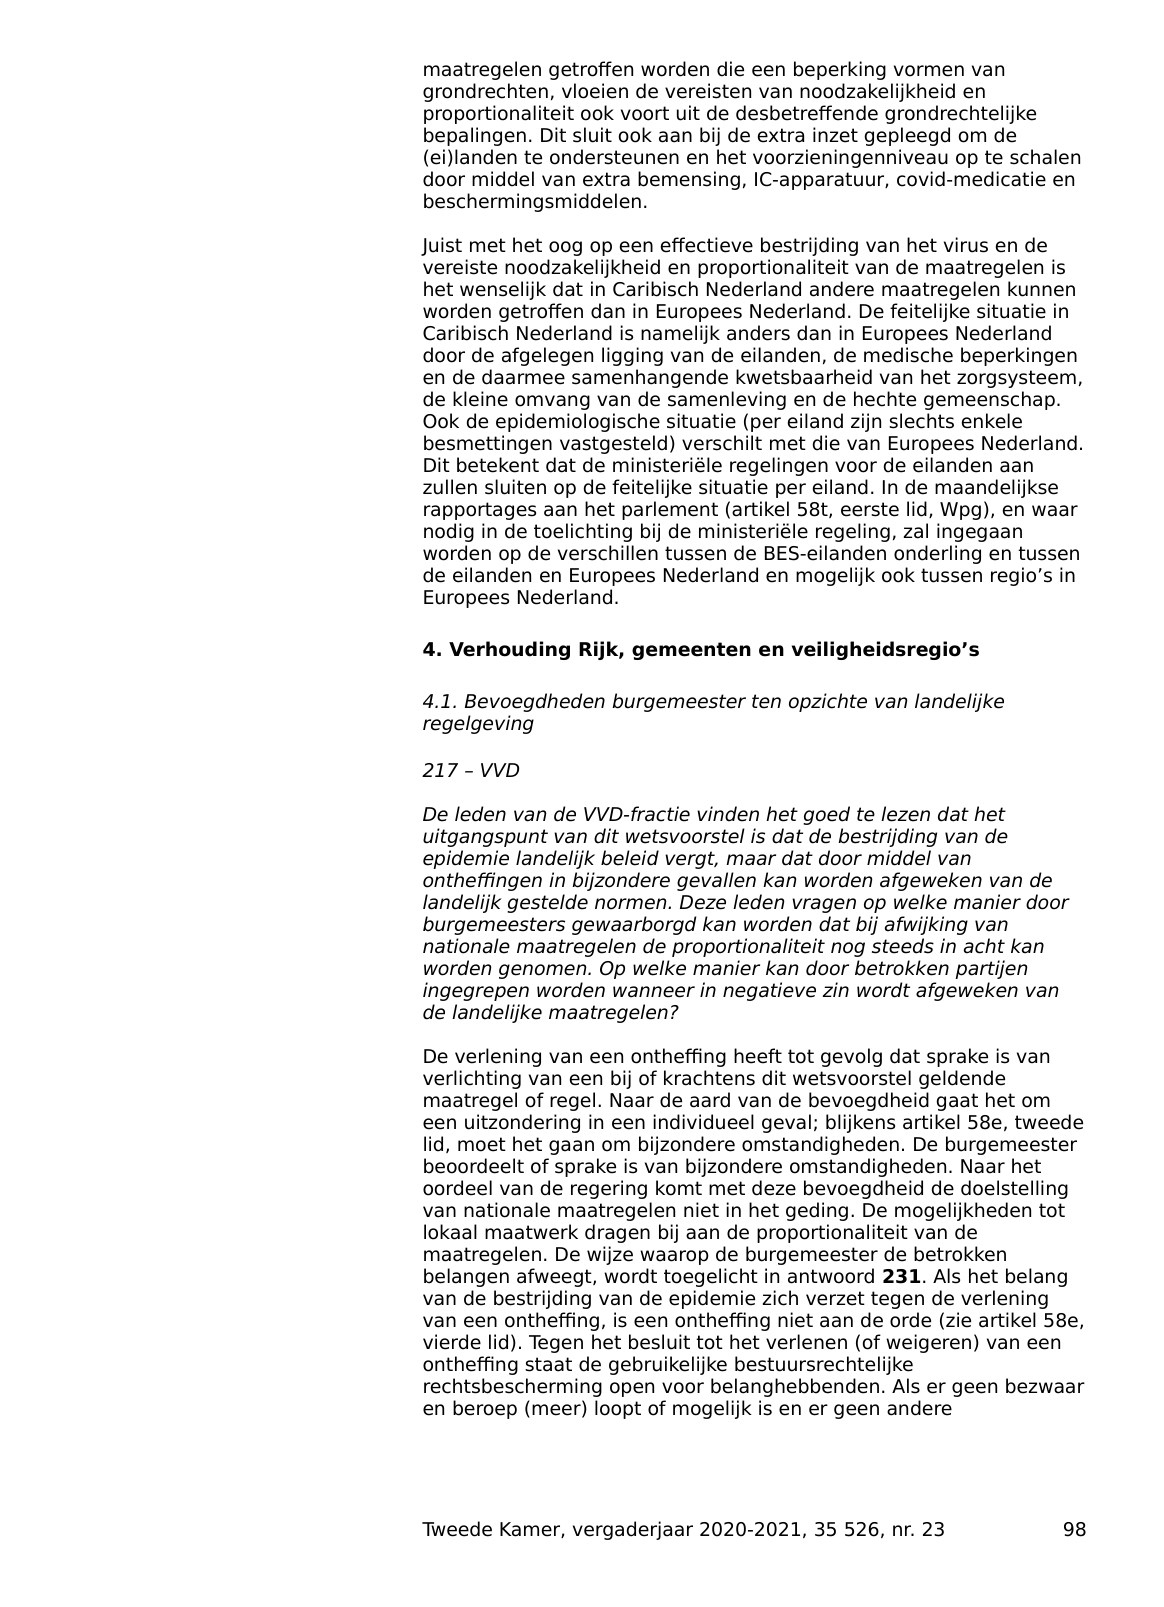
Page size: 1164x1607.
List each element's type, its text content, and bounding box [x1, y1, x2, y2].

text Juist met het oog op een effectieve bestrijding van het virus en de vereiste noodzakelijkheid en proportionaliteit van de maatregelen is het wenselijk dat in Caribisch Nederland andere maatregelen kunnen worden getroffen dan in Europees Nederland. De feitelijke situatie in Caribisch Nederland is namelijk anders dan in Europees Nederland door de afgelegen ligging van de eilanden, de medische beperkingen en de daarmee samenhangende kwetsbaarheid van het zorgsysteem, de kleine omvang van de samenleving en de hechte gemeenschap. Ook de epidemiologische situatie (per eiland zijn slechts enkele besmettingen vastgesteld) verschilt met die van Europees Nederland. Dit betekent dat de ministeriële regelingen voor de eilanden aan zullen sluiten op de feitelijke situatie per eiland. In de maandelijkse rapportages aan het parlement (artikel 58t, eerste lid, Wpg), en waar nodig in de toelichting bij de ministeriële regeling, zal ingegaan worden op de verschillen tussen de BES-eilanden onderling en tussen de eilanden en Europees Nederland en mogelijk ook tussen regio’s in Europees Nederland. [422, 235, 1087, 609]
subtitle 4. Verhouding Rijk, gemeenten en veiligheidsregio’s [422, 639, 1087, 661]
text maatregelen getroffen worden die een beperking vormen van grondrechten, vloeien de vereisten van noodzakelijkheid en proportionaliteit ook voort uit de desbetreffende grondrechtelijke bepalingen. Dit sluit ook aan bij de extra inzet gepleegd om de (ei)landen te ondersteunen en het voorzieningenniveau op te schalen door middel van extra bemensing, IC-apparatuur, covid-medicatie en beschermingsmiddelen. [422, 59, 1087, 213]
subtitle 4.1. Bevoegdheden burgemeester ten opzichte van landelijke regelgeving [422, 691, 1087, 735]
text De verlening van een ontheffing heeft tot gevolg dat sprake is van verlichting van een bij of krachtens dit wetsvoorstel geldende maatregel of regel. Naar de aard van de bevoegdheid gaat het om een uitzondering in een individueel geval; blijkens artikel 58e, tweede lid, moet het gaan om bijzondere omstandigheden. De burgemeester beoordeelt of sprake is van bijzondere omstandigheden. Naar het oordeel van de regering komt met deze bevoegdheid de doelstelling van nationale maatregelen niet in het geding. De mogelijkheden tot lokaal maatwerk dragen bij aan de proportionaliteit van de maatregelen. De wijze waarop de burgemeester de betrokken belangen afweegt, wordt toegelicht in antwoord 231. Als het belang van de bestrijding van de epidemie zich verzet tegen de verlening van een ontheffing, is een ontheffing niet aan de orde (zie artikel 58e, vierde lid). Tegen het besluit tot het verlenen (of weigeren) van een ontheffing staat de gebruikelijke bestuursrechtelijke rechtsbescherming open voor belanghebbenden. Als er geen bezwaar en beroep (meer) loopt of mogelijk is en er geen andere [422, 1046, 1087, 1419]
subtitle 217 – VVD [422, 760, 1087, 782]
text De leden van de VVD-fractie vinden het goed te lezen dat het uitgangspunt van dit wetsvoorstel is dat de bestrijding van de epidemie landelijk beleid vergt, maar dat door middel van ontheffingen in bijzondere gevallen kan worden afgeweken van de landelijk gestelde normen. Deze leden vragen op welke manier door burgemeesters gewaarborgd kan worden dat bij afwijking van nationale maatregelen de proportionaliteit nog steeds in acht kan worden genomen. Op welke manier kan door betrokken partijen ingegrepen worden wanneer in negatieve zin wordt afgeweken van de landelijke maatregelen? [422, 804, 1087, 1024]
